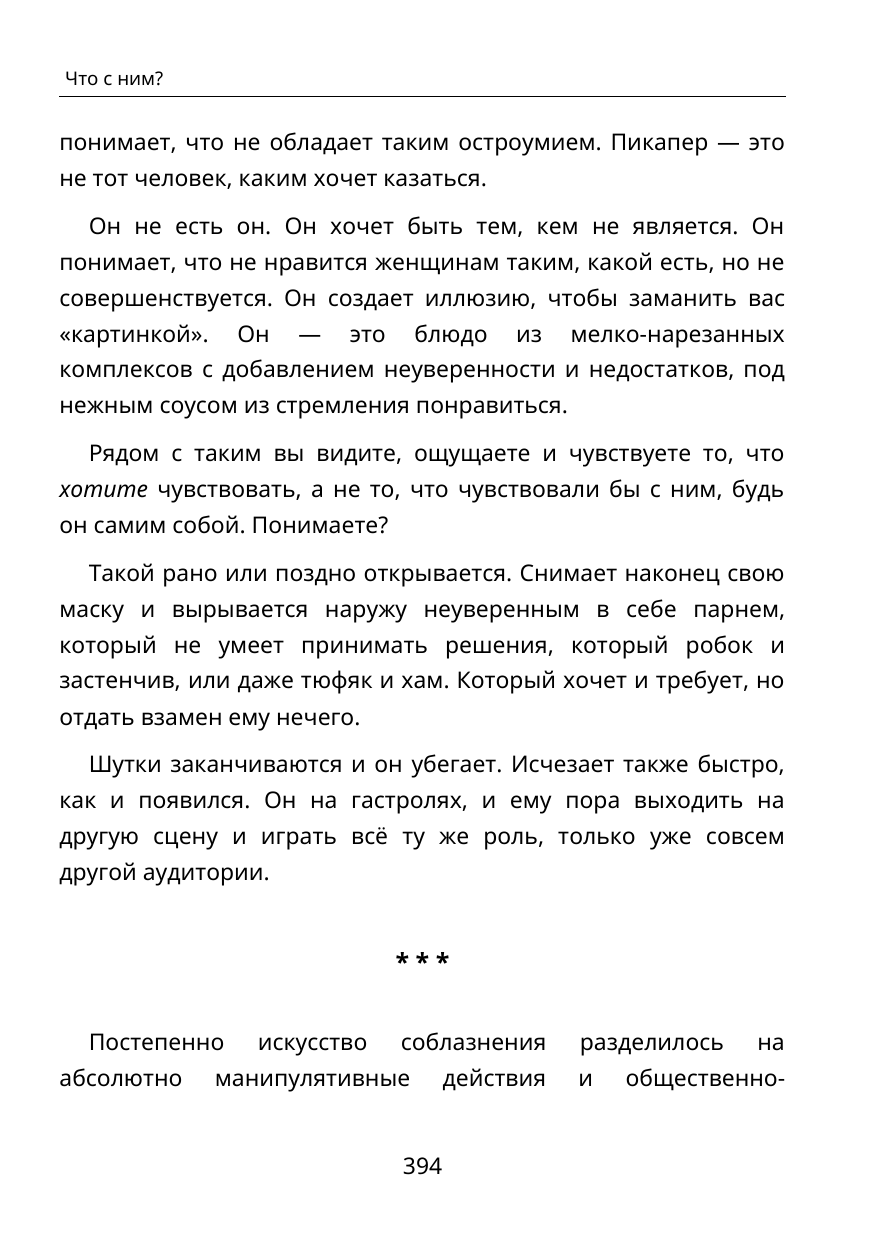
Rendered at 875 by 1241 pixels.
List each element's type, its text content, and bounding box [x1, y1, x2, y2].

text Рядом с таким вы видите, ощущаете и чувствуете то, что хотите чувствовать, а не то, что чувствовали бы с ним, будь он самим собой. Понимаете? [59, 437, 786, 540]
text понимает, что не обладает таким остроумием. Пикапер — это не тот человек, каким хочет казаться. [59, 126, 786, 193]
subtitle * * * [59, 945, 786, 979]
text Он не есть он. Он хочет быть тем, кем не является. Он понимает, что не нравится женщинам таким, какой есть, но не совершенствуется. Он создает иллюзию, чтобы заманить вас «картинкой». Он — это блюдо из мелко-нарезанных комплексов с добавлением неуверенности и недостатков, под нежным соусом из стремления понравиться. [59, 210, 786, 421]
text Шутки заканчиваются и он убегает. Исчезает также быстро, как и появился. Он на гастролях, и ему пора выходить на другую сцену и играть всё ту же роль, только уже совсем другой аудитории. [59, 748, 786, 887]
text Такой рано или поздно открывается. Снимает наконец свою маску и вырывается наружу неуверенным в себе парнем, который не умеет принимать решения, который робок и застенчив, или даже тюфяк и хам. Который хочет и требует, но отдать взамен ему нечего. [59, 557, 786, 732]
text Постепенно искусство соблазнения разделилось на абсолютно манипулятивные действия и общественно- [59, 1026, 786, 1093]
